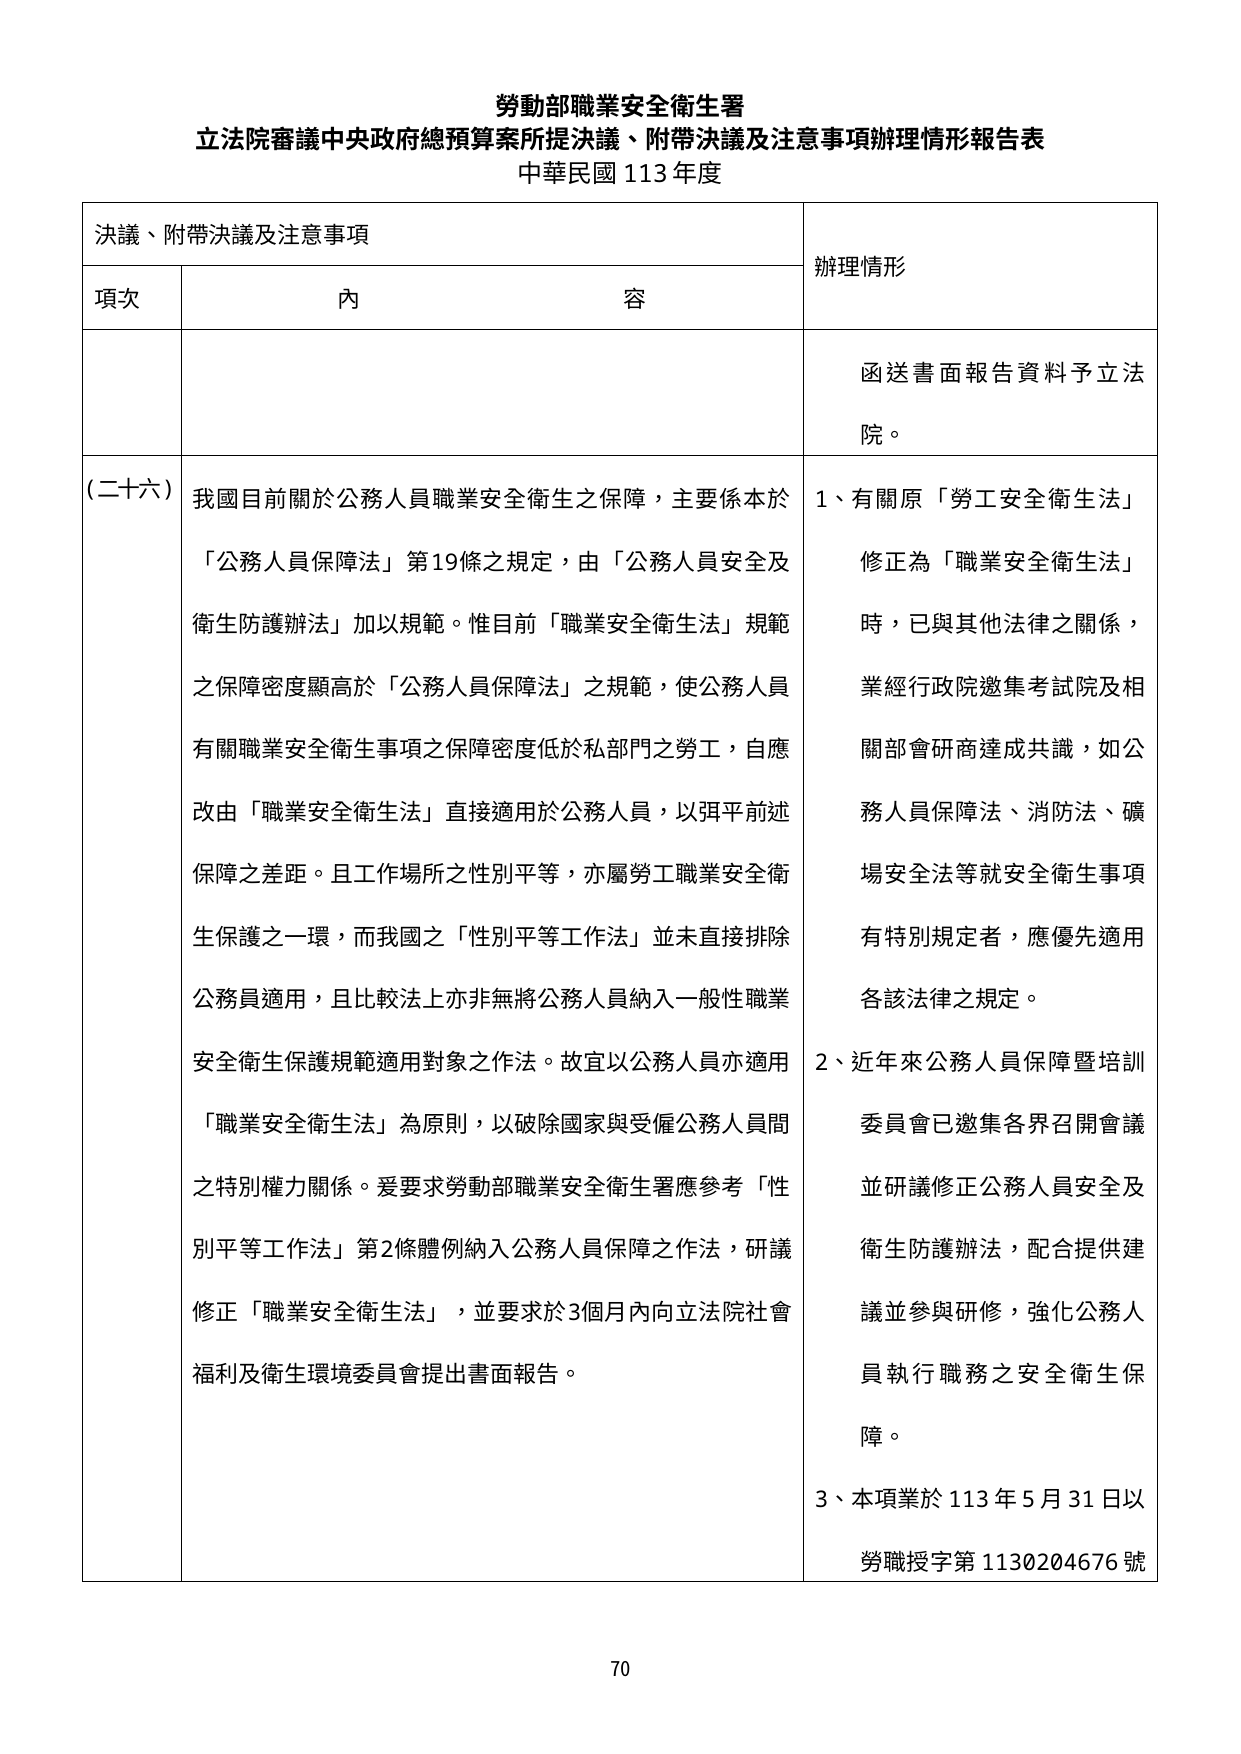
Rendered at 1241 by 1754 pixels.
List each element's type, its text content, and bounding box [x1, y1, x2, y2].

table_cell [83, 330, 181, 455]
table_cell 我國目前關於公務人員職業安全衛生之保障，主要係本於「公務人員保障法」第19條之規定，由「公務人員安全及衛生防護辦法」加以規範。惟目前「職業安全衛生法」規範之保障密度顯高於「公務人員保障法」之規範，使公務人員有關職業安全衛生事項之保障密度低於私部門之勞工，自應改由「職業安全衛生法」直接適用於公務人員，以弭平前述保障之差距。且工作場所之性別平等，亦屬勞工職業安全衛生保護之一環，而我國之「性別平等工作法」並未直接排除公務員適用，且比較法上亦非無將公務人員納入一般性職業安全衛生保護規範適用對象之作法。故宜以公務人員亦適用「職業安全衛生法」為原則，以破除國家與受僱公務人員間之特別權力關係。爰要求勞動部職業安全衛生署應參考「性別平等工作法」第2條體例納入公務人員保障之作法，研議修正「職業安全衛生法」，並要求於3個月內向立法院社會福利及衛生環境委員會提出書面報告。 [182, 456, 803, 1581]
table_cell 有關原「勞工安全衛生法」修正為「職業安全衛生法」時，已與其他法律之關係，業經行政院邀集考試院及相關部會研商達成共識，如公務人員保障法、消防法、礦場安全法等就安全衛生事項有特別規定者，應優先適用各該法律之規定。 近年來公務人員保障暨培訓委員會已邀集各界召開會議並研議修正公務人員安全及衛生防護辦法，配合提供建議並參與研修，強化公務人員執行職務之安全衛生保障。 本項業於113年5月31日以勞職授字第1130204676號 [804, 456, 1157, 1581]
table_cell 內 容 [182, 266, 803, 329]
table_cell 項次 [83, 266, 181, 329]
table_header 決議、附帶決議及注意事項 [83, 203, 803, 265]
table_header 辦理情形 [804, 203, 1157, 329]
table_cell [182, 330, 803, 455]
table_cell 函送書面報告資料予立法院。 [804, 330, 1157, 455]
table_cell (二十六) [83, 456, 181, 1581]
